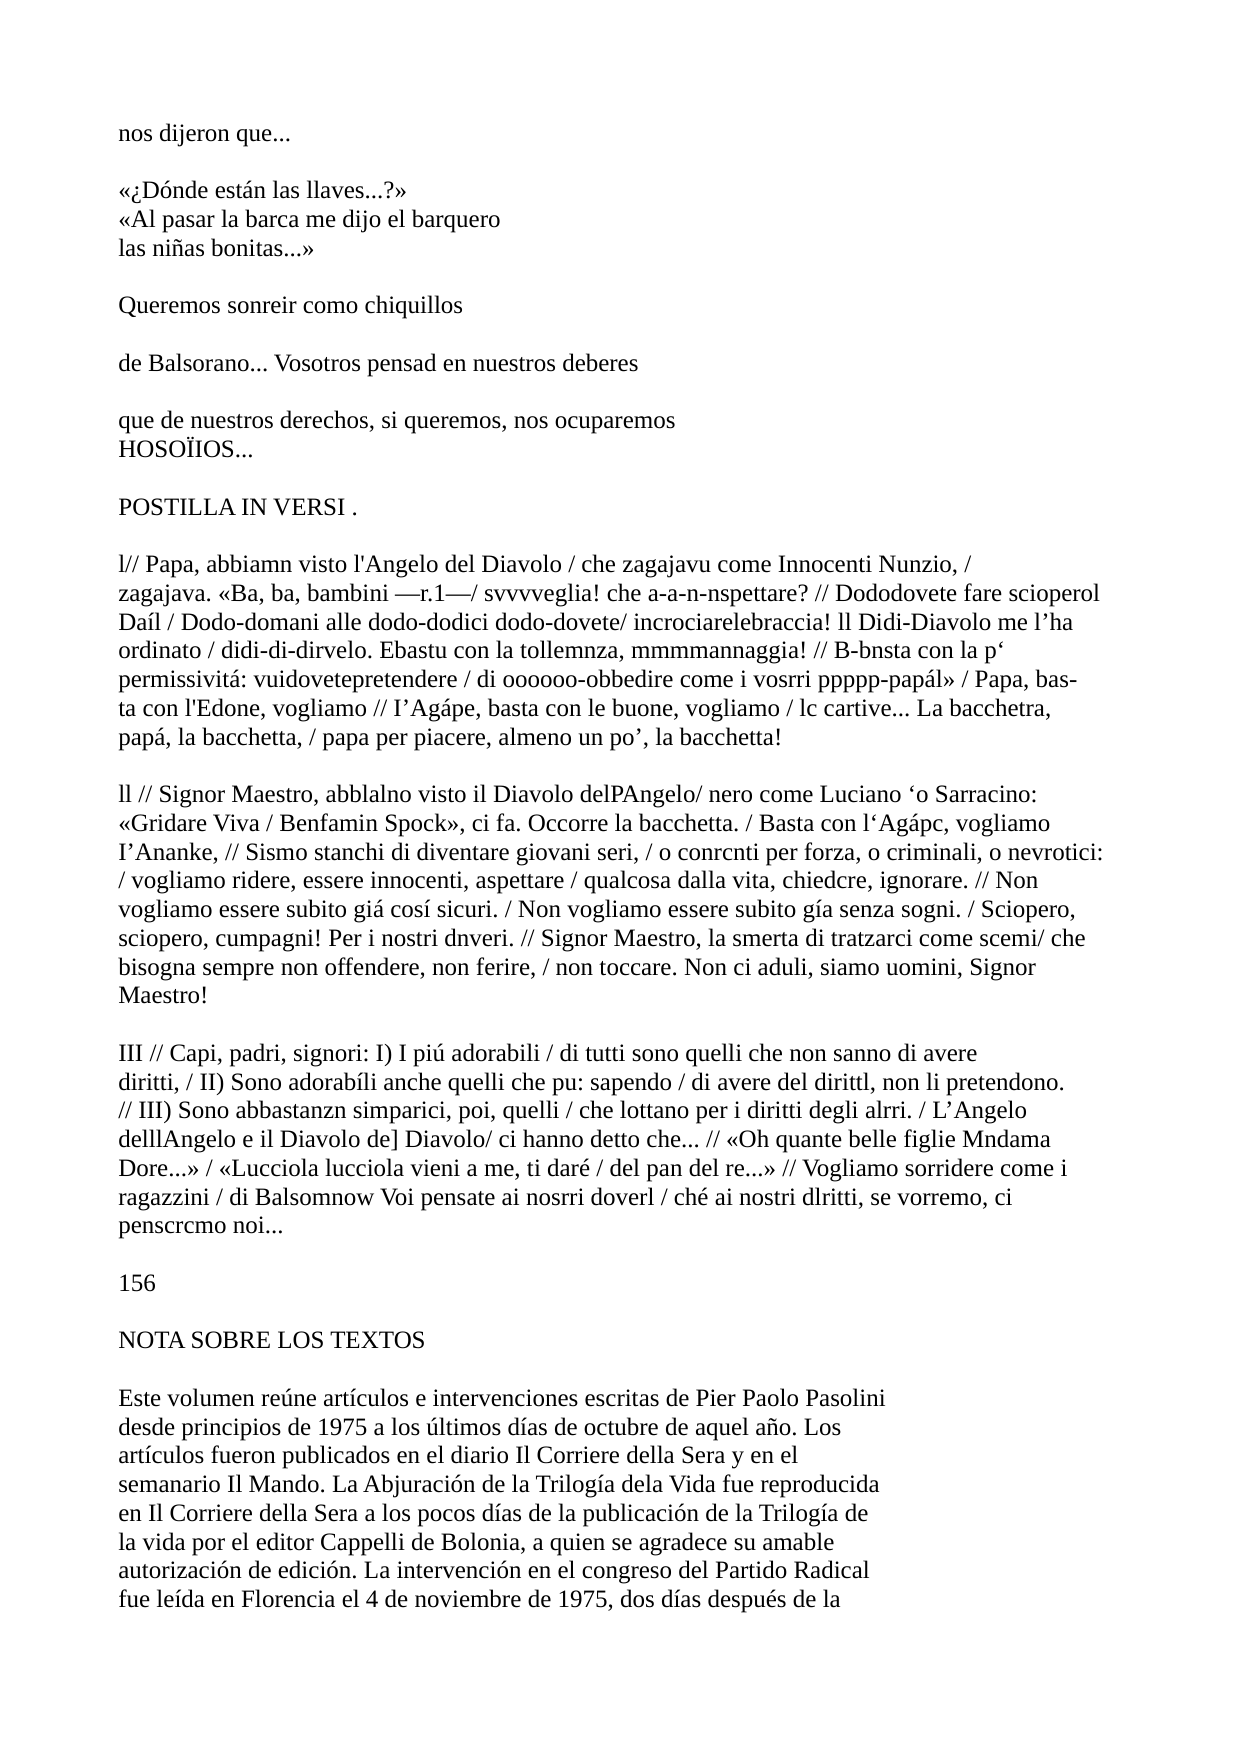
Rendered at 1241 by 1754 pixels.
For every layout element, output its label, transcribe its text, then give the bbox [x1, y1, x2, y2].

text I’Ananke, // Sismo stanchi di diventare giovani seri, / o conrcnti per forza, o criminali, o nevrotici: [118, 837, 1122, 866]
text semanario Il Mando. La Abjuración de la Trilogía dela Vida fue reproducida [118, 1469, 1122, 1498]
text ll // Signor Maestro, abblalno visto il Diavolo delPAngelo/ nero come Luciano ‘o Sarracino: [118, 779, 1122, 808]
text delllAngelo e il Diavolo de] Diavolo/ ci hanno detto che... // «Oh quante belle figlie Mndama [118, 1124, 1122, 1153]
text POSTILLA IN VERSI . [118, 492, 1122, 521]
text l// Papa, abbiamn visto l'Angelo del Diavolo / che zagajavu come Innocenti Nunzio, / [118, 549, 1122, 578]
text Daíl / Dodo-domani alle dodo-dodici dodo-dovete/ incrociarelebraccia! ll Didi-Diavolo me l’ha [118, 607, 1122, 636]
text zagajava. «Ba, ba, bambini —r.1—/ svvvveglia! che a-a-n-nspettare? // Dododovete fare scioperol [118, 578, 1122, 607]
text III // Capi, padri, signori: I) I piú adorabili / di tutti sono quelli che non sanno di avere [118, 1038, 1122, 1067]
text que de nuestros derechos, si queremos, nos ocuparemos [118, 406, 1122, 434]
text «Al pasar la barca me dijo el barquero [118, 204, 1122, 233]
text «¿Dónde están las llaves...?» [118, 176, 1122, 204]
text de Balsorano... Vosotros pensad en nuestros deberes [118, 348, 1122, 377]
text ragazzini / di Balsomnow Voi pensate ai nosrri doverl / ché ai nostri dlritti, se vorremo, ci [118, 1182, 1122, 1211]
text ta con l'Edone, vogliamo // I’Agápe, basta con le buone, vogliamo / lc cartive... La bacchetra, [118, 693, 1122, 722]
text / vogliamo ridere, essere innocenti, aspettare / qualcosa dalla vita, chiedcre, ignorare. // Non [118, 866, 1122, 894]
text Maestro! [118, 981, 1122, 1009]
text nos dijeron que... [118, 118, 1122, 147]
text artículos fueron publicados en el diario Il Corriere della Sera y en el [118, 1441, 1122, 1469]
text penscrcmo noi... [118, 1211, 1122, 1239]
text NOTA SOBRE LOS TEXTOS [118, 1326, 1122, 1354]
text autorización de edición. La intervención en el congreso del Partido Radical [118, 1556, 1122, 1584]
text desde principios de 1975 a los últimos días de octubre de aquel año. Los [118, 1412, 1122, 1441]
text Queremos sonreir como chiquillos [118, 291, 1122, 319]
text las niñas bonitas...» [118, 233, 1122, 262]
text «Gridare Viva / Benfamin Spock», ci fa. Occorre la bacchetta. / Basta con l‘Agápc, vogliamo [118, 808, 1122, 837]
text diritti, / II) Sono adorabíli anche quelli che pu: sapendo / di avere del dirittl, non li pretendono. [118, 1067, 1122, 1096]
text fue leída en Florencia el 4 de noviembre de 1975, dos días después de la [118, 1584, 1122, 1613]
text HOSOÏIOS... [118, 434, 1122, 463]
text bisogna sempre non offendere, non ferire, / non toccare. Non ci aduli, siamo uomini, Signor [118, 952, 1122, 981]
text en Il Corriere della Sera a los pocos días de la publicación de la Trilogía de [118, 1498, 1122, 1527]
text 156 [118, 1268, 1122, 1297]
text Dore...» / «Lucciola lucciola vieni a me, ti daré / del pan del re...» // Vogliamo sorridere come i [118, 1153, 1122, 1182]
text permissivitá: vuidovetepretendere / di oooooo-obbedire come i vosrri ppppp-papál» / Papa, bas- [118, 664, 1122, 693]
text papá, la bacchetta, / papa per piacere, almeno un po’, la bacchetta! [118, 722, 1122, 751]
text sciopero, cumpagni! Per i nostri dnveri. // Signor Maestro, la smerta di tratzarci come scemi/ che [118, 923, 1122, 952]
text la vida por el editor Cappelli de Bolonia, a quien se agradece su amable [118, 1527, 1122, 1556]
text vogliamo essere subito giá cosí sicuri. / Non vogliamo essere subito gía senza sogni. / Sciopero, [118, 894, 1122, 923]
text // III) Sono abbastanzn simparici, poi, quelli / che lottano per i diritti degli alrri. / L’Angelo [118, 1096, 1122, 1124]
text Este volumen reúne artículos e intervenciones escritas de Pier Paolo Pasolini [118, 1383, 1122, 1412]
text ordinato / didi-di-dirvelo. Ebastu con la tollemnza, mmmmannaggia! // B-bnsta con la p‘ [118, 636, 1122, 664]
